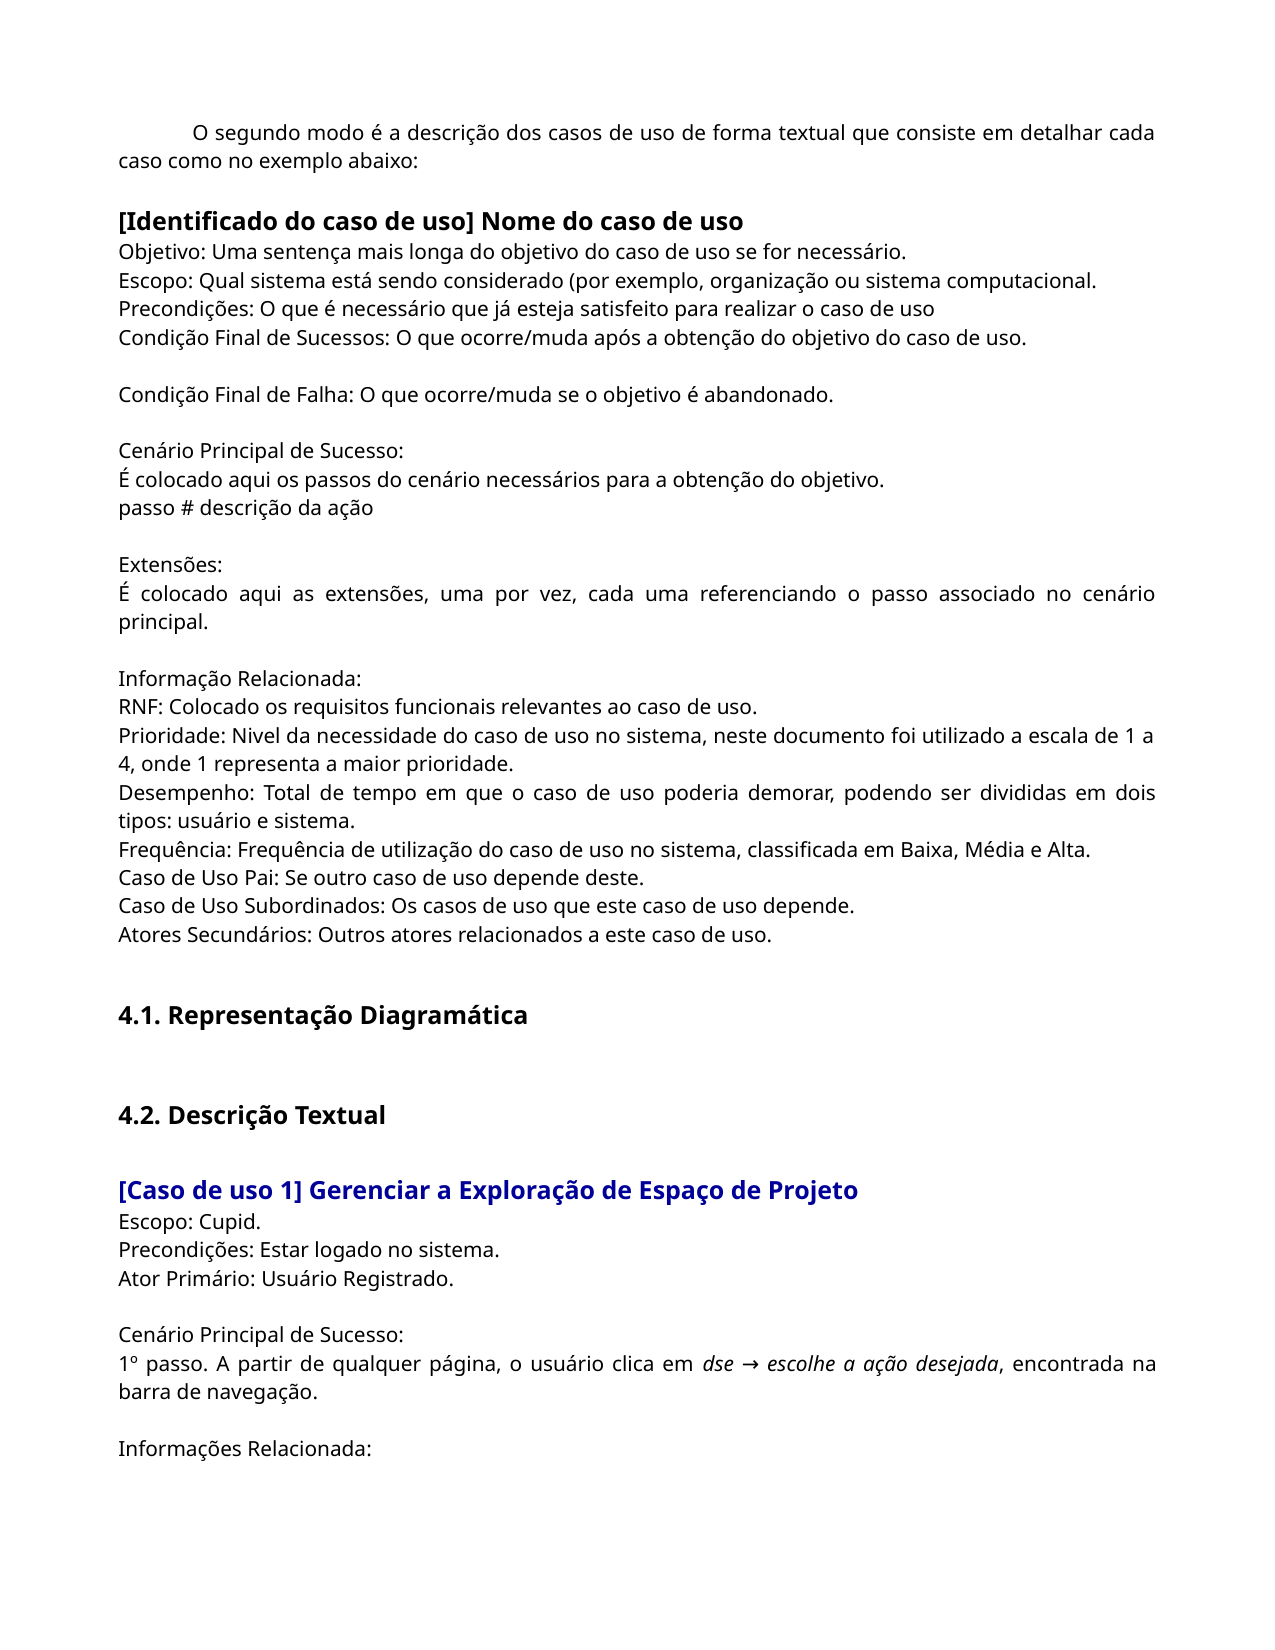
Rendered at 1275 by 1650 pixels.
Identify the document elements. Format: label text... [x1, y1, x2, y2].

text passo # descrição da ação [118, 493, 1157, 522]
text RNF: Colocado os requisitos funcionais relevantes ao caso de uso. [118, 692, 1157, 721]
text Caso de Uso Subordinados: Os casos de uso que este caso de uso depende. [118, 892, 1157, 920]
text Condição Final de Sucessos: O que ocorre/muda após a obtenção do objetivo do caso de uso. [118, 323, 1157, 351]
title 4.2. Descrição Textual [118, 1098, 1157, 1132]
text Informação Relacionada: [118, 664, 1157, 692]
text Frequência: Frequência de utilização do caso de uso no sistema, classificada em Baixa, Média e Alta. [118, 835, 1157, 863]
text [Identificado do caso de uso] Nome do caso de uso [118, 203, 1157, 237]
text Cenário Principal de Sucesso: [118, 437, 1157, 465]
text Desempenho: Total de tempo em que o caso de uso poderia demorar, podendo ser divididas em dois tipos: usuário e sistema. [118, 778, 1157, 835]
text Atores Secundários: Outros atores relacionados a este caso de uso. [118, 920, 1157, 948]
text 1º passo. A partir de qualquer página, o usuário clica em dse → escolhe a ação desejada, encontrada na barra de navegação. [118, 1349, 1157, 1406]
text O segundo modo é a descrição dos casos de uso de forma textual que consiste em detalhar cada caso como no exemplo abaixo: [118, 118, 1157, 175]
text Ator Primário: Usuário Registrado. [118, 1264, 1157, 1292]
text Prioridade: Nivel da necessidade do caso de uso no sistema, neste documento foi utilizado a escala de 1 a 4, onde 1 representa a maior prioridade. [118, 721, 1157, 778]
text Objetivo: Uma sentença mais longa do objetivo do caso de uso se for necessário. [118, 237, 1157, 266]
text É colocado aqui os passos do cenário necessários para a obtenção do objetivo. [118, 465, 1157, 493]
text Cenário Principal de Sucesso: [118, 1321, 1157, 1349]
text Precondições: O que é necessário que já esteja satisfeito para realizar o caso de uso [118, 294, 1157, 323]
text Informações Relacionada: [118, 1434, 1157, 1463]
text Caso de Uso Pai: Se outro caso de uso depende deste. [118, 863, 1157, 892]
text É colocado aqui as extensões, uma por vez, cada uma referenciando o passo associado no cenário principal. [118, 579, 1157, 636]
text Escopo: Qual sistema está sendo considerado (por exemplo, organização ou sistema computacional. [118, 266, 1157, 294]
text [Caso de uso 1] Gerenciar a Exploração de Espaço de Projeto [118, 1173, 1157, 1207]
text Escopo: Cupid. [118, 1207, 1157, 1235]
text Condição Final de Falha: O que ocorre/muda se o objetivo é abandonado. [118, 380, 1157, 408]
text Extensões: [118, 550, 1157, 579]
title 4.1. Representação Diagramática [118, 998, 1157, 1032]
text Precondições: Estar logado no sistema. [118, 1235, 1157, 1264]
